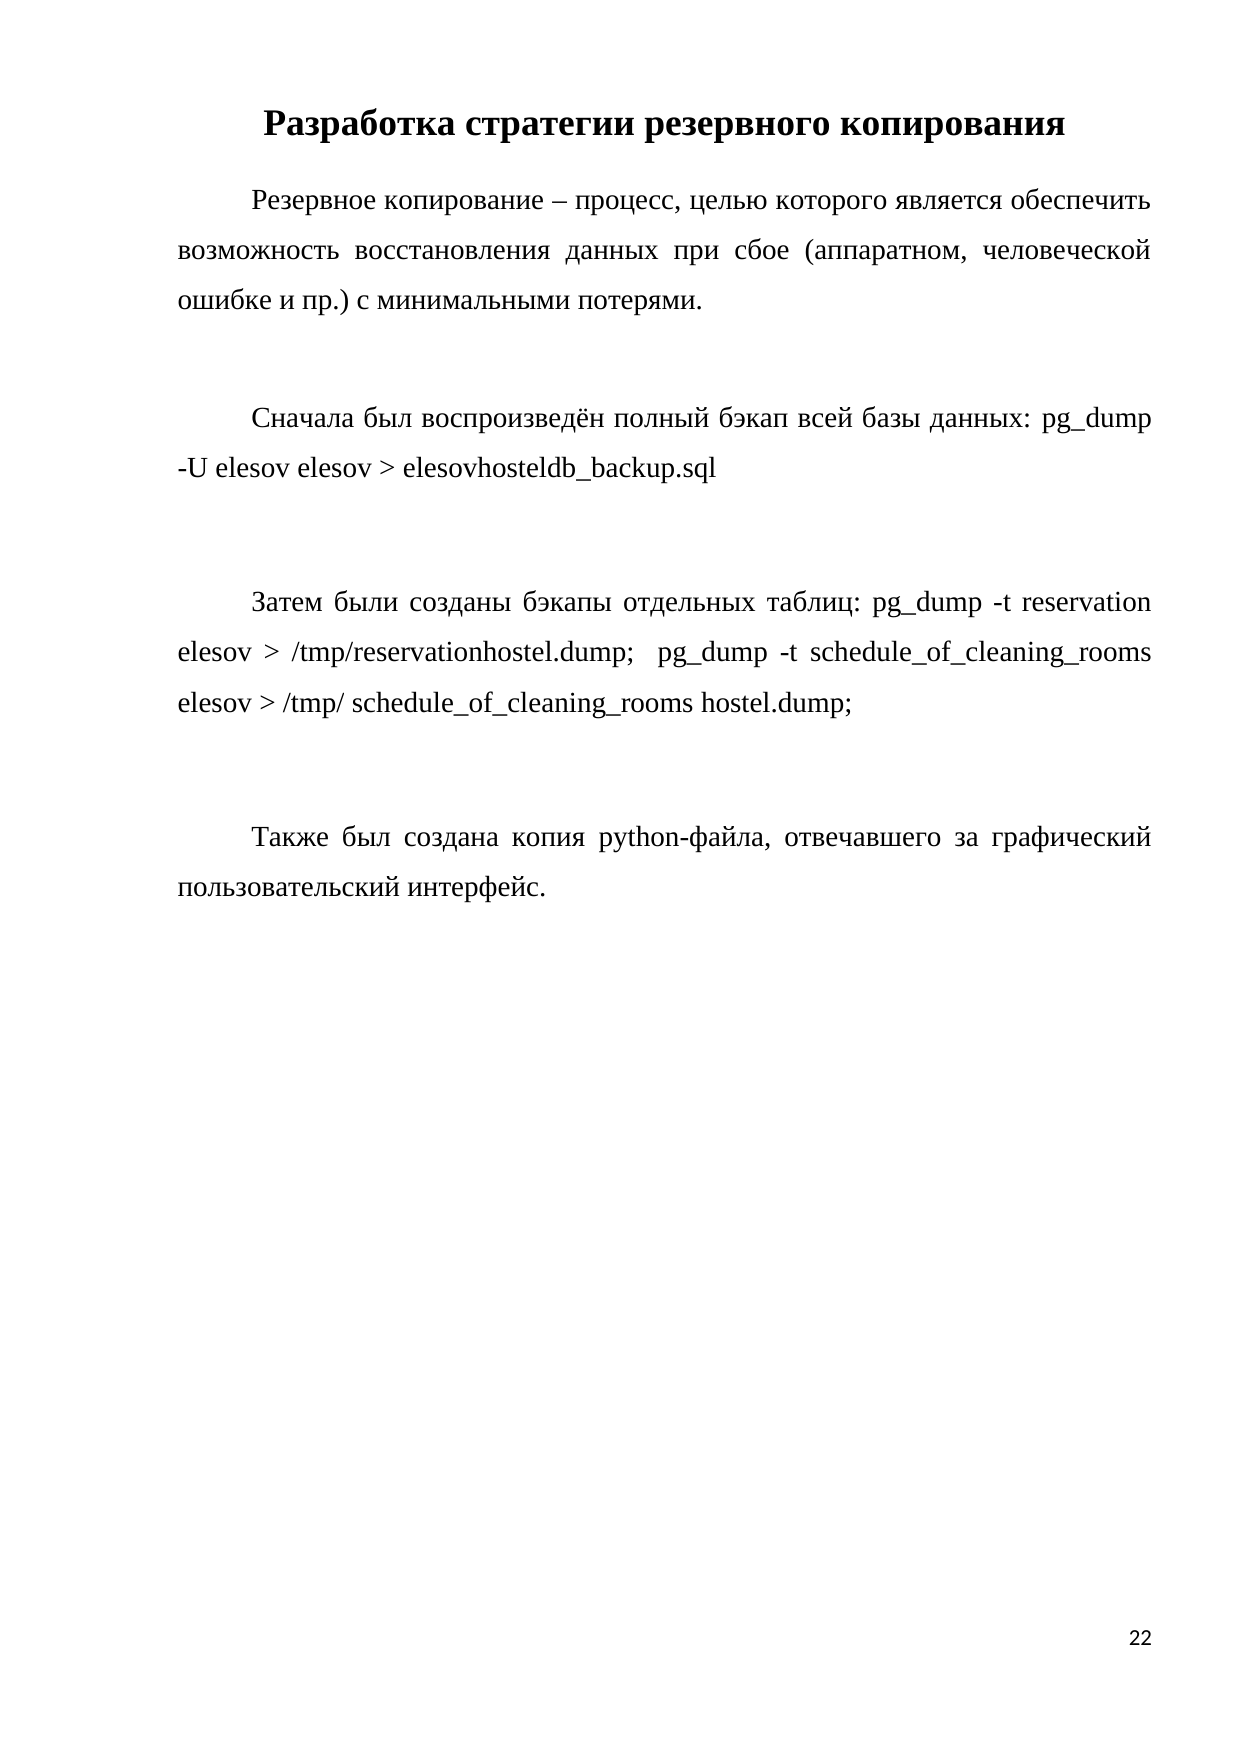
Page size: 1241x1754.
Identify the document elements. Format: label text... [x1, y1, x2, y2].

subtitle Разработка стратегии резервного копирования [177, 100, 1152, 143]
text Сначала был воспроизведён полный бэкап всей базы данных: pg_dump -U elesov elesov > elesovhosteldb_backup.sql [177, 400, 1152, 484]
text Резервное копирование – процесс, целью которого является обеспечить возможность восстановления данных при сбое (аппаратном, человеческой ошибке и пр.) с минимальными потерями. [177, 182, 1152, 316]
text Также был создана копия python-файла, отвечавшего за графический пользовательский интерфейс. [177, 819, 1152, 902]
text Затем были созданы бэкапы отдельных таблиц: pg_dump -t reservation elesov > /tmp/reservationhostel.dump; pg_dump -t schedule_of_cleaning_rooms elesov > /tmp/ schedule_of_cleaning_rooms hostel.dump; [177, 584, 1152, 718]
